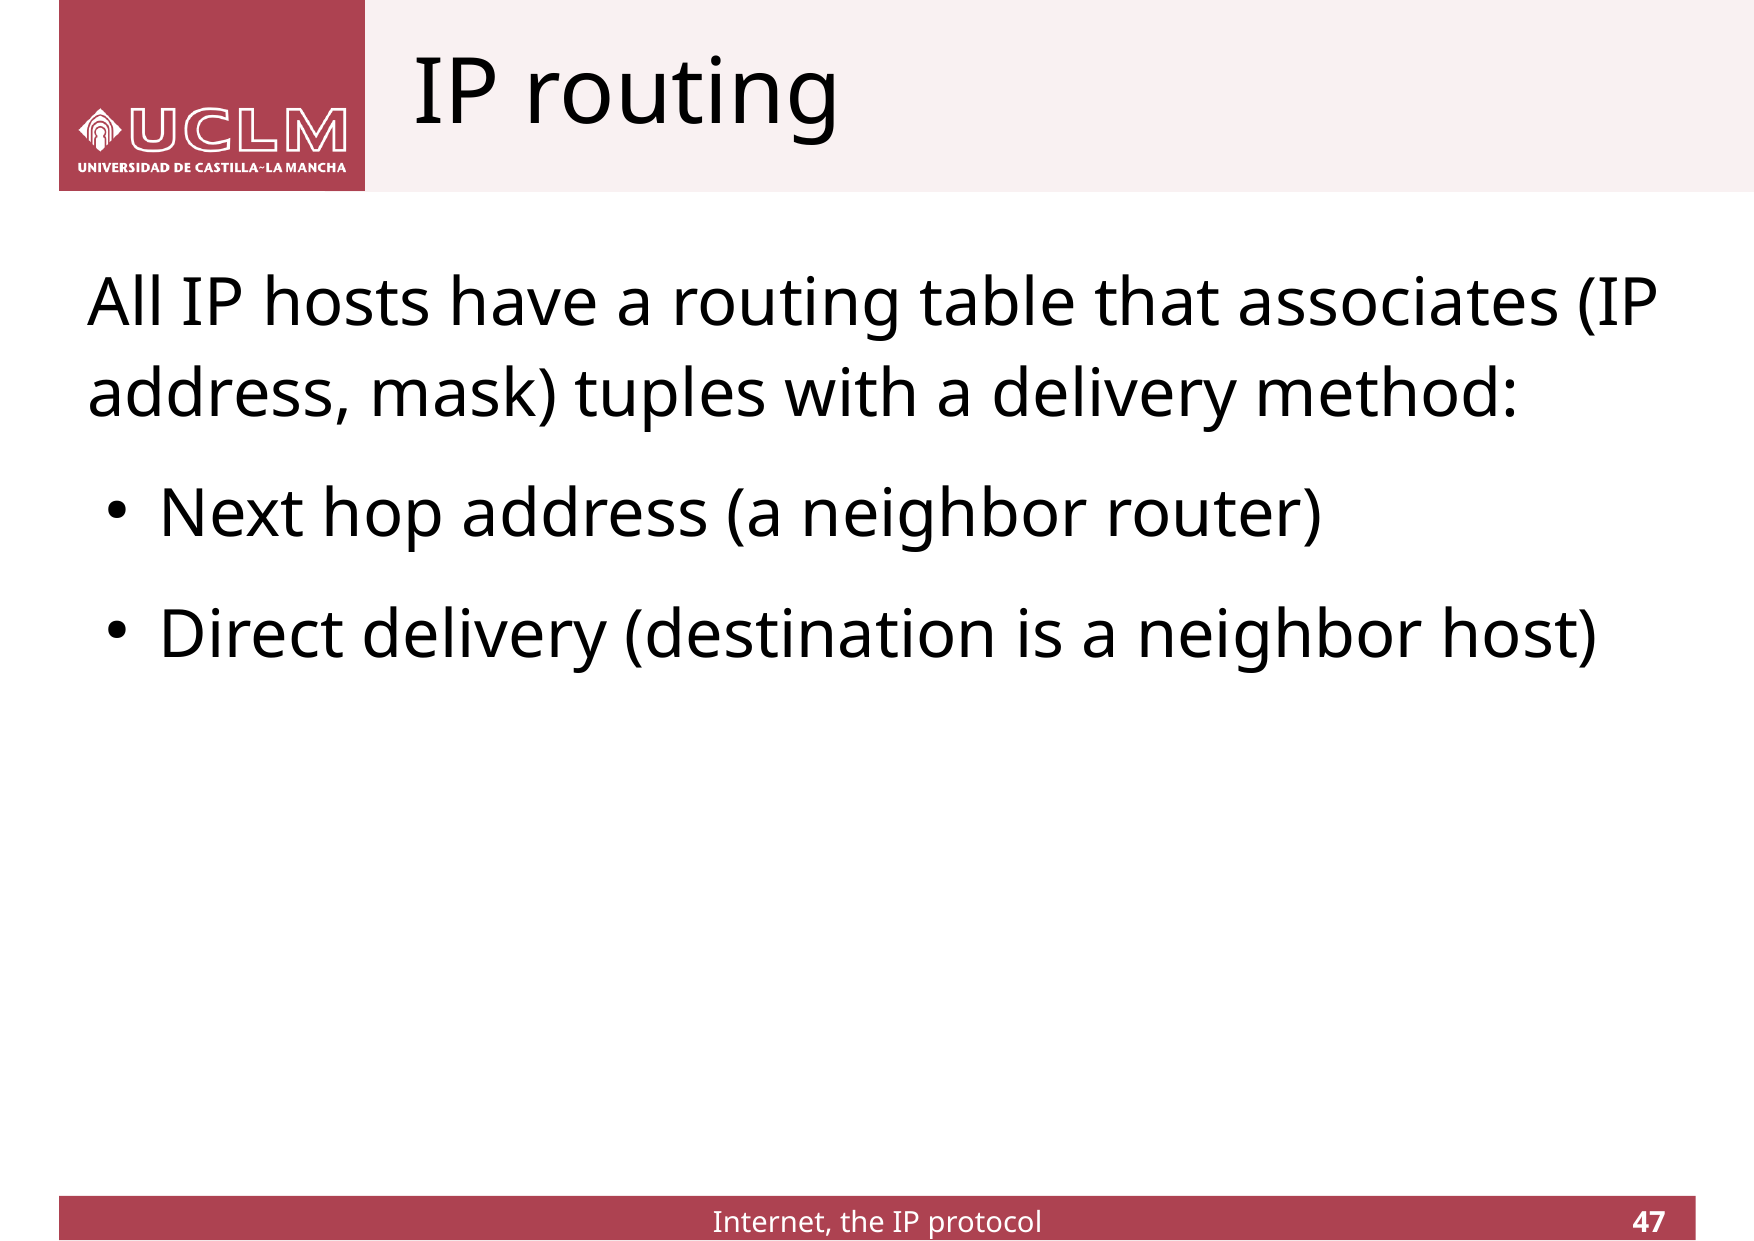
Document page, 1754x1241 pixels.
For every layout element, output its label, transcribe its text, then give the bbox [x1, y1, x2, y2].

title IP routing [413, 0, 1667, 198]
list All IP hosts have a routing table that associates (IP address, mask) tuples with a delivery method: Next hop address (a neighbor router) Direct delivery (destination is a neighbor host) [87, 254, 1667, 1074]
picture [59, 0, 365, 191]
